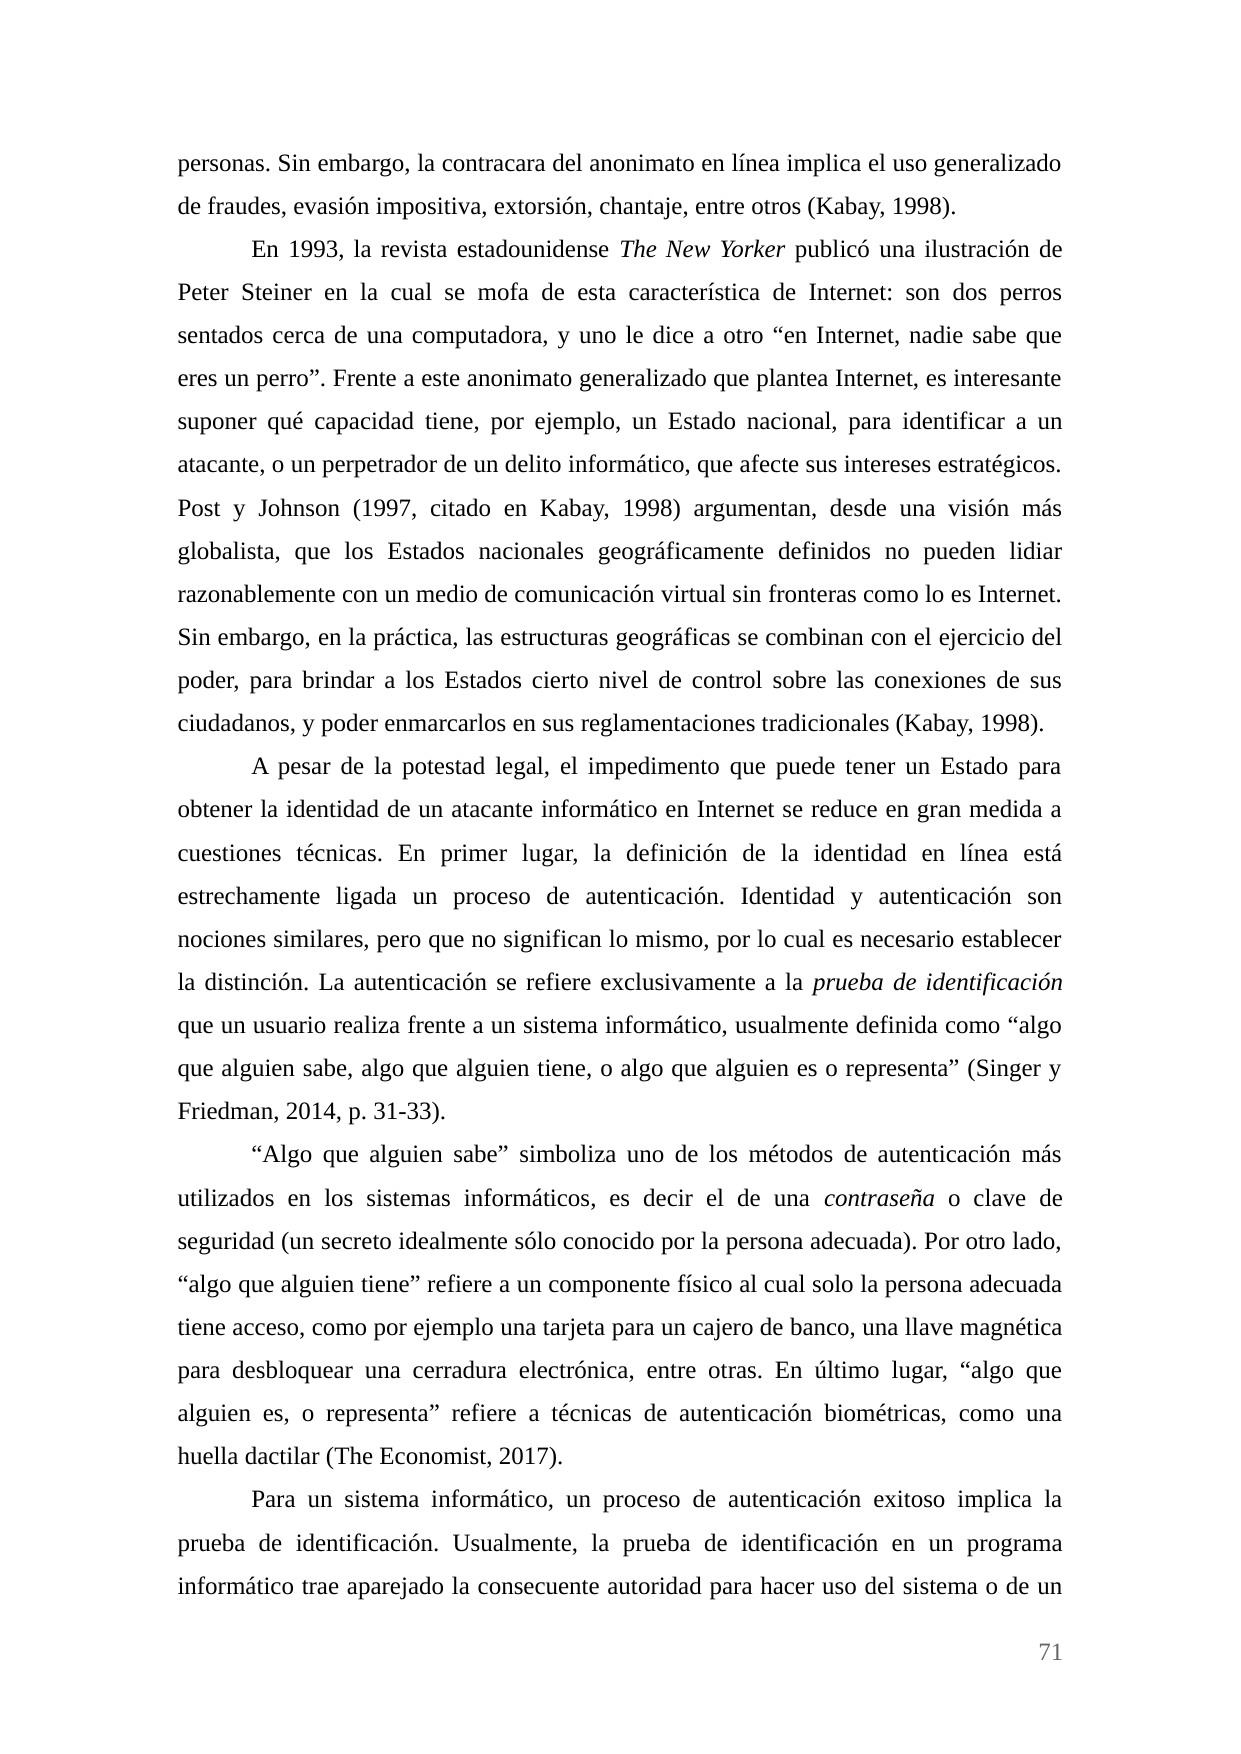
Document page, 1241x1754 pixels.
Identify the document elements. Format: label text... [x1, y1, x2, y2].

text Para un sistema informático, un proceso de autenticación exitoso implica la prueba de identificación. Usualmente, la prueba de identificación en un programa informático trae aparejado la consecuente autoridad para hacer uso del sistema o de un [177, 1484, 1063, 1599]
text “Algo que alguien sabe” simboliza uno de los métodos de autenticación más utilizados en los sistemas informáticos, es decir el de una contraseña o clave de seguridad (un secreto idealmente sólo conocido por la persona adecuada). Por otro lado, “algo que alguien tiene” refiere a un componente físico al cual solo la persona adecuada tiene acceso, como por ejemplo una tarjeta para un cajero de banco, una llave magnética para desbloquear una cerradura electrónica, entre otras. En último lugar, “algo que alguien es, o representa” refiere a técnicas de autenticación biométricas, como una huella dactilar (The Economist, 2017). [177, 1139, 1063, 1470]
text En 1993, la revista estadounidense The New Yorker publicó una ilustración de Peter Steiner en la cual se mofa de esta característica de Internet: son dos perros sentados cerca de una computadora, y uno le dice a otro “en Internet, nadie sabe que eres un perro”. Frente a este anonimato generalizado que plantea Internet, es interesante suponer qué capacidad tiene, por ejemplo, un Estado nacional, para identificar a un atacante, o un perpetrador de un delito informático, que afecte sus intereses estratégicos. Post y Johnson (1997, citado en Kabay, 1998) argumentan, desde una visión más globalista, que los Estados nacionales geográficamente definidos no pueden lidiar razonablemente con un medio de comunicación virtual sin fronteras como lo es Internet. Sin embargo, en la práctica, las estructuras geográficas se combinan con el ejercicio del poder, para brindar a los Estados cierto nivel de control sobre las conexiones de sus ciudadanos, y poder enmarcarlos en sus reglamentaciones tradicionales (Kabay, 1998). [177, 234, 1063, 737]
text A pesar de la potestad legal, el impedimento que puede tener un Estado para obtener la identidad de un atacante informático en Internet se reduce en gran medida a cuestiones técnicas. En primer lugar, la definición de la identidad en línea está estrechamente ligada un proceso de autenticación. Identidad y autenticación son nociones similares, pero que no significan lo mismo, por lo cual es necesario establecer la distinción. La autenticación se refiere exclusivamente a la prueba de identificación que un usuario realiza frente a un sistema informático, usualmente definida como “algo que alguien sabe, algo que alguien tiene, o algo que alguien es o representa” (Singer y Friedman, 2014, p. 31-33). [177, 751, 1063, 1125]
text personas. Sin embargo, la contracara del anonimato en línea implica el uso generalizado de fraudes, evasión impositiva, extorsión, chantaje, entre otros (Kabay, 1998). [177, 148, 1063, 219]
